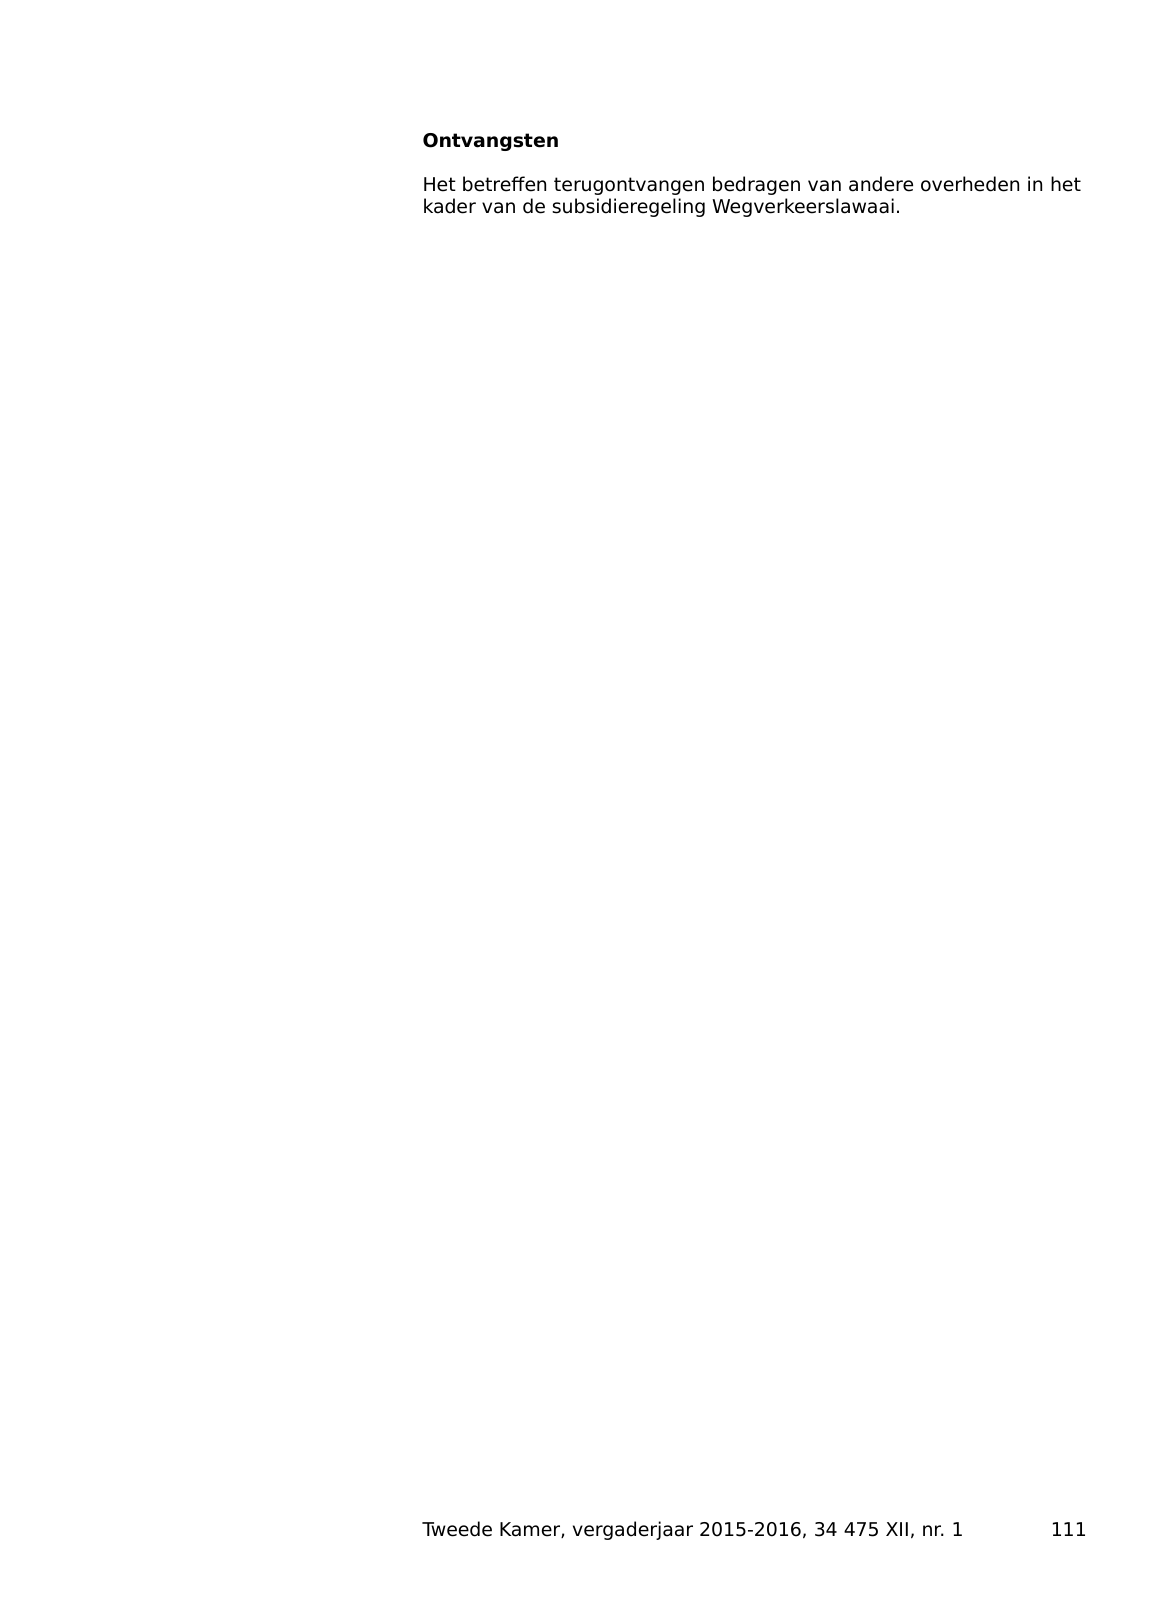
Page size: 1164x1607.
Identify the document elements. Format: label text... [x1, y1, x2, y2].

subtitle Ontvangsten [422, 130, 1087, 152]
text Het betreffen terugontvangen bedragen van andere overheden in het kader van de subsidieregeling Wegverkeerslawaai. [422, 174, 1087, 218]
